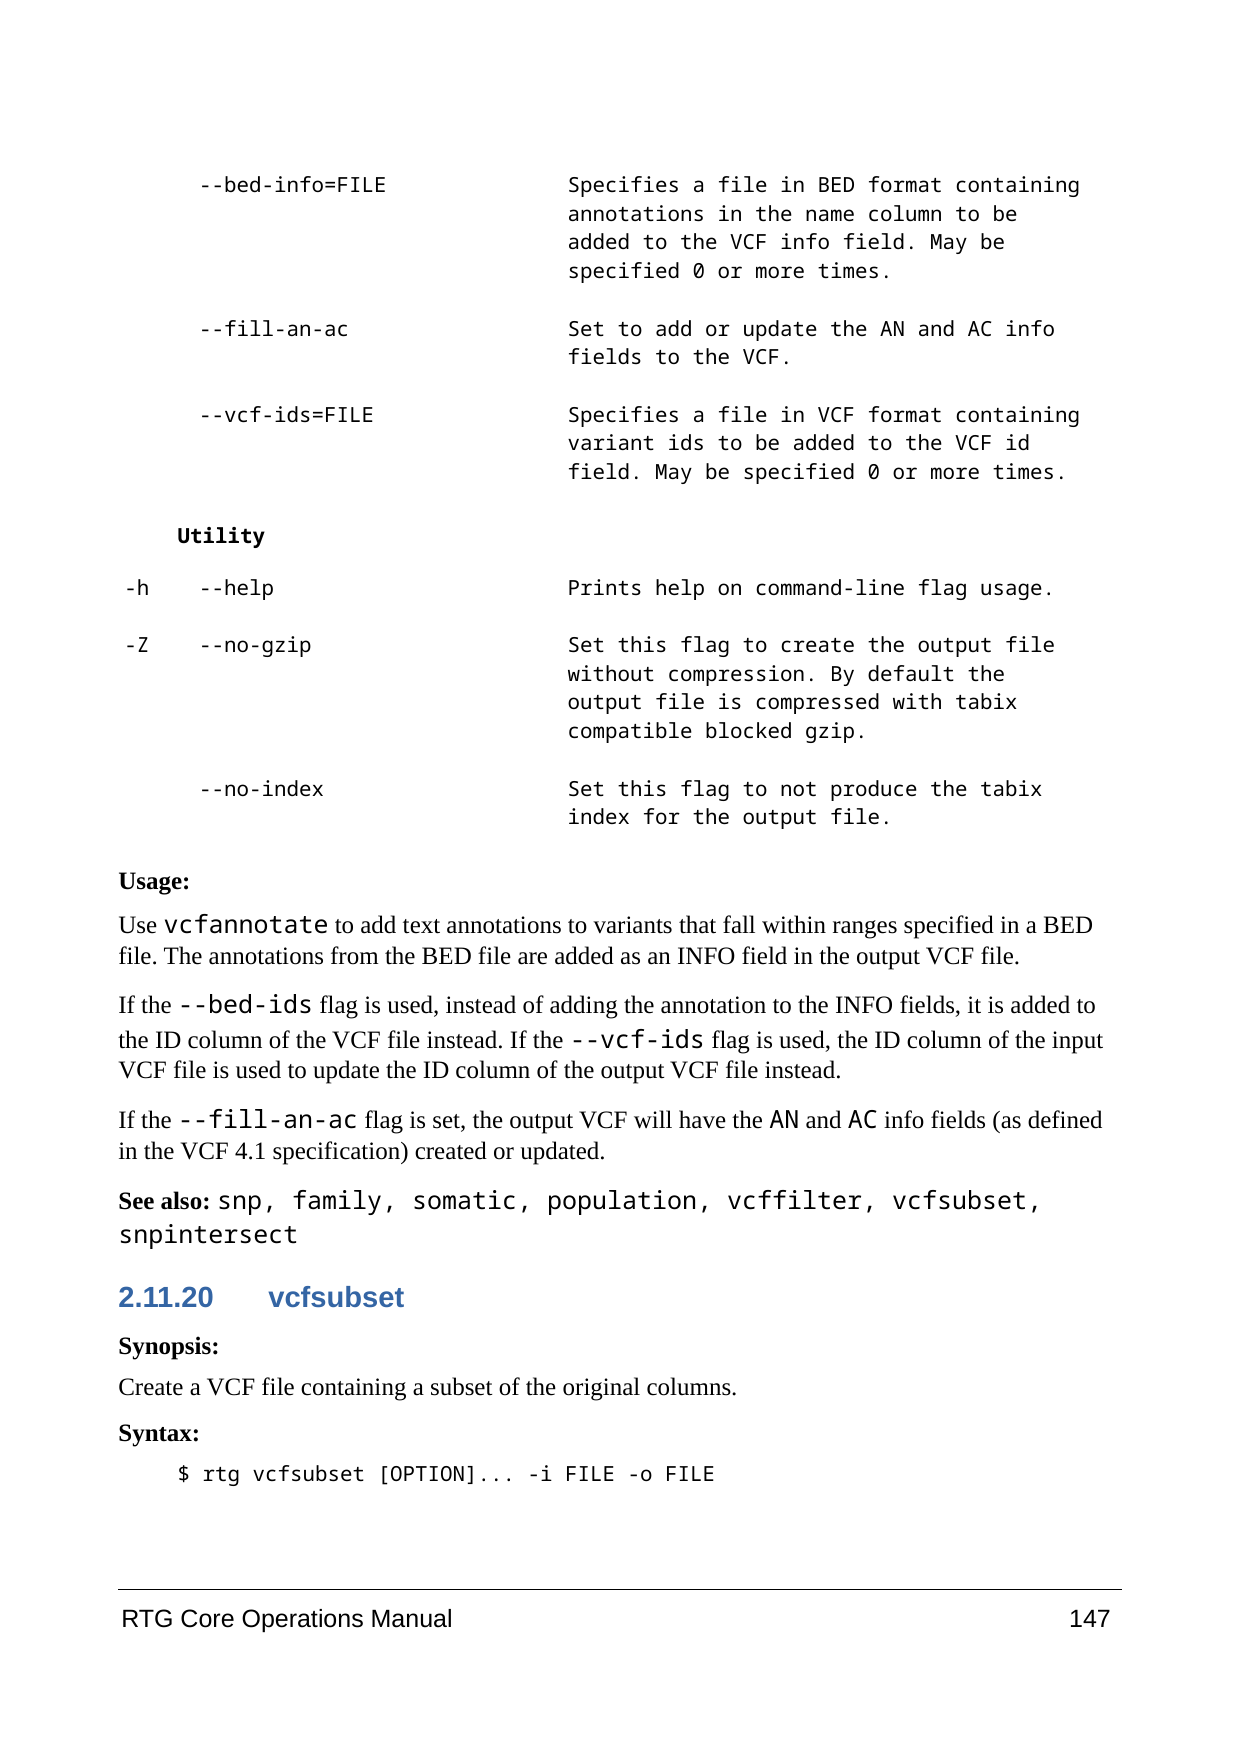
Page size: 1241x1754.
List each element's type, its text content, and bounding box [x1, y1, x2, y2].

table_cell Set this flag to create the output file without compression. By default the output file is compressed with tabix compatible blocked gzip. [561, 619, 1093, 762]
text $ rtg vcfsubset [OPTION]... -i FILE -o FILE [177, 1459, 1122, 1487]
table_header -h [118, 561, 193, 619]
text If the --fill-an-ac flag is set, the output VCF will have the AN and AC info fields (as defined in the VCF 4.1 specification) created or updated. [118, 1102, 1122, 1164]
table_cell Set this flag to not produce the tabix index for the output file. [561, 762, 1093, 848]
table_cell Set to add or update the AN and AC info fields to the VCF. [561, 302, 1093, 388]
table_cell [118, 762, 193, 848]
table_cell Specifies a file in VCF format containing variant ids to be added to the VCF id field. May be specified 0 or more times. [561, 388, 1093, 503]
subtitle Syntax: [118, 1418, 1122, 1447]
text See also: snp, family, somatic, population, vcffilter, vcfsubset, snpintersect [118, 1182, 1122, 1250]
text Use vcfannotate to add text annotations to variants that fall within ranges specified in a BED file. The annotations from the BED file are added as an INFO field in the output VCF file. [118, 907, 1122, 969]
text Utility [177, 521, 1122, 549]
subtitle Synopsis: [118, 1331, 1122, 1360]
table_header --help [193, 561, 561, 619]
table_cell -Z [118, 619, 193, 762]
table_cell Specifies a file in BED format containing annotations in the name column to be added to the VCF info field. May be specified 0 or more times. [561, 159, 1093, 302]
text Create a VCF file containing a subset of the original columns. [118, 1372, 1122, 1400]
table_cell --no-gzip [193, 619, 561, 762]
subtitle Usage: [118, 866, 1122, 895]
table_cell [118, 388, 193, 503]
table_cell [118, 302, 193, 388]
table_cell [118, 159, 193, 302]
table_cell --no-index [193, 762, 561, 848]
text If the --bed-ids flag is used, instead of adding the annotation to the INFO fields, it is added to the ID column of the VCF file instead. If the --vcf-ids flag is used, the ID column of the input VCF file is used to update the ID column of the output VCF file instead. [118, 987, 1122, 1084]
subtitle vcfsubset [118, 1280, 1122, 1313]
table_cell --vcf-ids=FILE [193, 388, 561, 503]
table_header Prints help on command-line flag usage. [561, 561, 1093, 619]
table_cell --bed-info=FILE [193, 159, 561, 302]
table_cell --fill-an-ac [193, 302, 561, 388]
